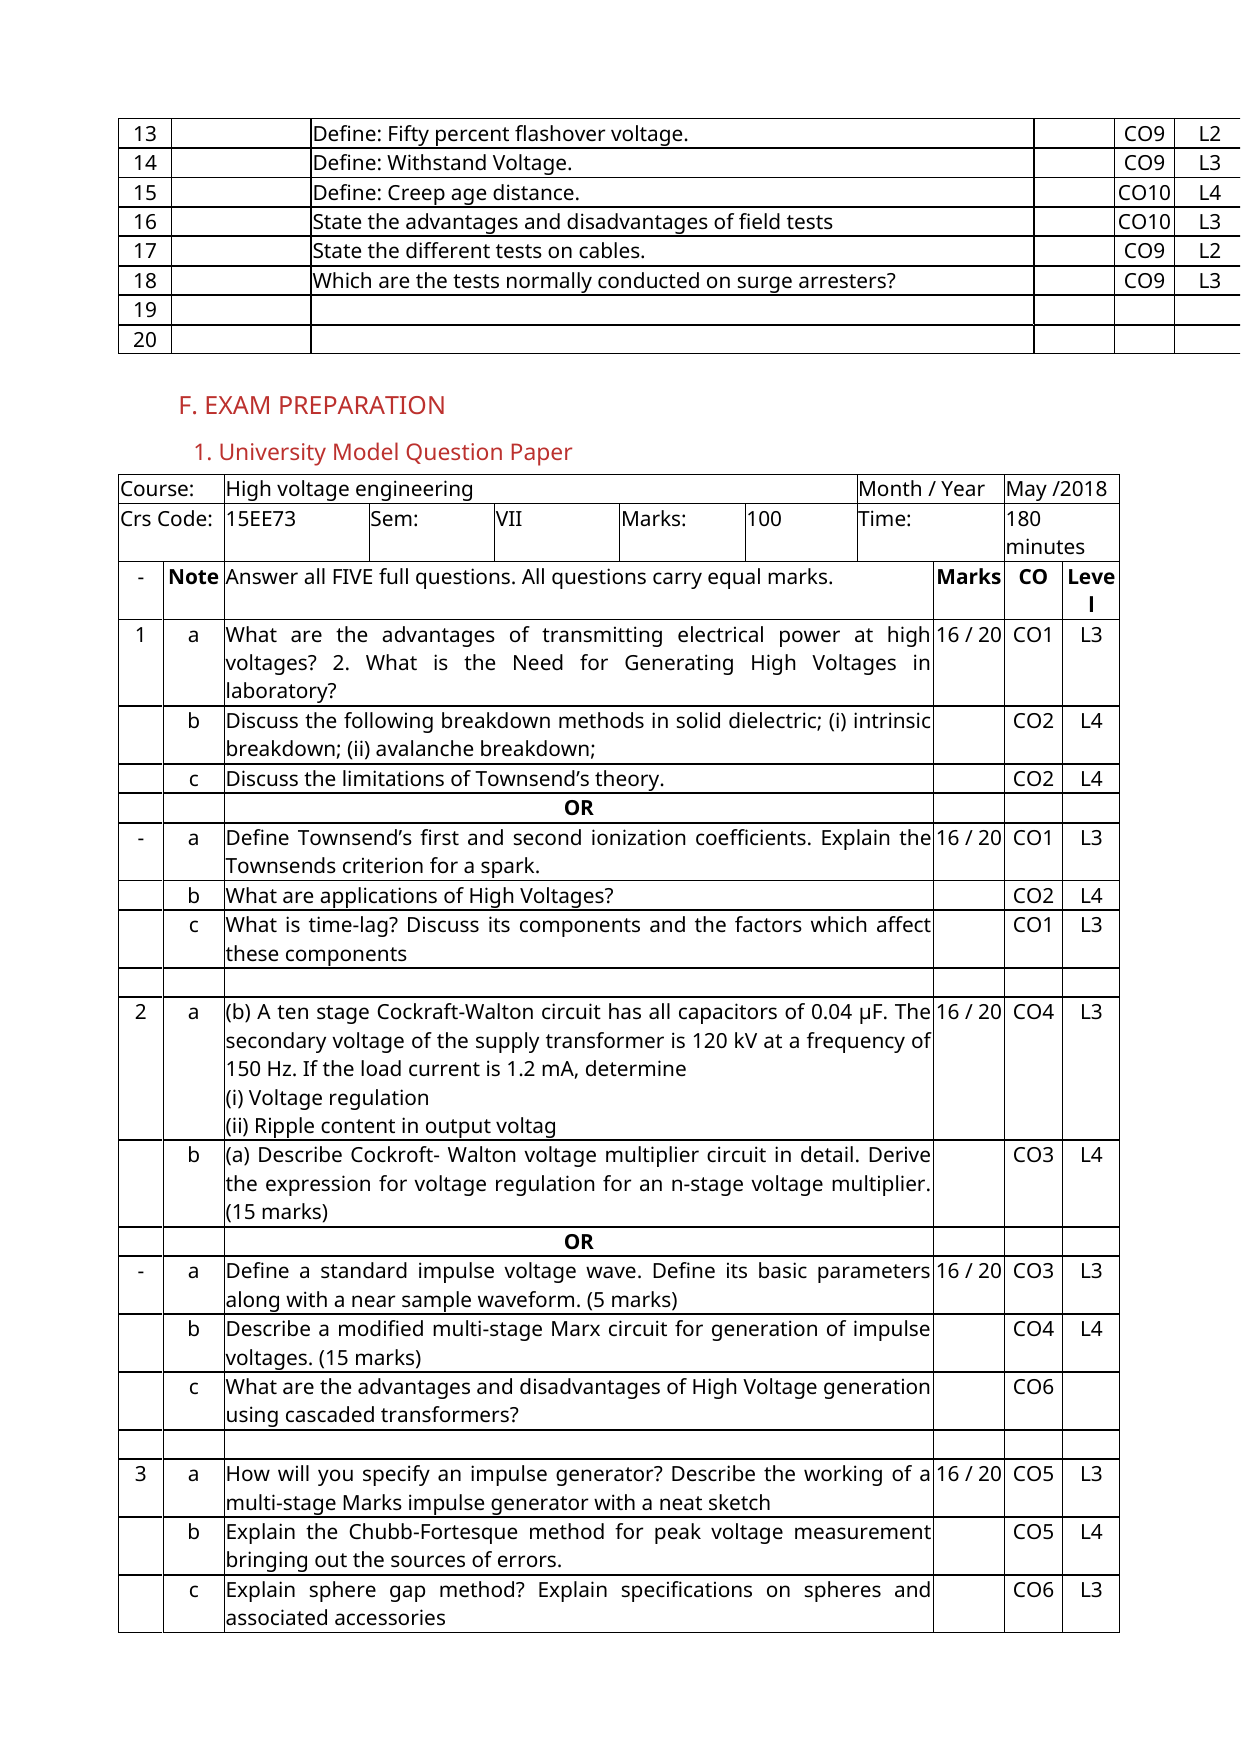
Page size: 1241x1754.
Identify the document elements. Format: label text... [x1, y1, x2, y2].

table_cell L2 [1175, 119, 1240, 147]
table_cell [934, 969, 1004, 996]
table_cell Define a standard impulse voltage wave. Define its basic parameters along with a near sample waveform. (5 marks) [225, 1257, 933, 1313]
table_cell 15 [119, 178, 171, 206]
table_cell [119, 1431, 162, 1458]
table_cell CO2 [1005, 881, 1062, 909]
table_cell [225, 969, 933, 996]
table_cell Marks: [620, 504, 744, 561]
table_cell L3 [1063, 824, 1119, 880]
table_cell 16 [119, 208, 171, 235]
table_cell 20 [119, 326, 171, 353]
table_cell CO2 [1005, 765, 1062, 792]
text 1. University Model Question Paper [118, 434, 1122, 468]
table_cell Sem: [370, 504, 494, 561]
table_cell c [164, 765, 224, 792]
table_cell CO1 [1005, 824, 1062, 880]
table_cell 16 / 20 [934, 824, 1004, 880]
table_cell L4 [1063, 1518, 1119, 1574]
table_cell What are applications of High Voltages? [225, 881, 933, 909]
table_cell OR [225, 794, 933, 822]
table_cell CO4 [1005, 1315, 1062, 1371]
table_cell [172, 119, 310, 147]
table_cell [164, 794, 224, 822]
table_cell 3 [119, 1460, 162, 1516]
table_cell [934, 1431, 1004, 1458]
table_cell [934, 881, 1004, 909]
table_cell L4 [1063, 1315, 1119, 1371]
table_cell 17 [119, 237, 171, 265]
table_cell CO4 [1005, 998, 1062, 1139]
table_cell 15EE73 [225, 504, 369, 561]
table_cell CO3 [1005, 1257, 1062, 1313]
table_cell Describe a modified multi-stage Marx circuit for generation of impulse voltages. (15 marks) [225, 1315, 933, 1371]
table_cell [1063, 969, 1119, 996]
table_cell CO3 [1005, 1141, 1062, 1226]
table_cell [172, 178, 310, 206]
table_cell 100 [746, 504, 856, 561]
table_cell Explain sphere gap method? Explain specifications on spheres and associated accessories [225, 1576, 933, 1632]
table_cell L3 [1063, 1257, 1119, 1313]
table_cell What are the advantages and disadvantages of High Voltage generation using cascaded transformers? [225, 1373, 933, 1429]
table_cell CO9 [1115, 119, 1174, 147]
table_cell L3 [1063, 620, 1119, 705]
table_cell VII [495, 504, 619, 561]
table_cell [119, 881, 162, 909]
table_cell [934, 1518, 1004, 1574]
table_cell L4 [1063, 707, 1119, 763]
table_cell [934, 1141, 1004, 1226]
table_cell [1035, 326, 1114, 353]
table_cell L3 [1175, 267, 1240, 294]
table_cell [1035, 267, 1114, 294]
table_header Course: [119, 475, 224, 503]
table_cell 2 [119, 998, 162, 1139]
table_cell [164, 1431, 224, 1458]
table_cell L3 [1063, 1576, 1119, 1632]
table_cell L3 [1175, 208, 1240, 235]
table_cell Answer all FIVE full questions. All questions carry equal marks. [225, 562, 933, 619]
table_cell [1005, 969, 1062, 996]
table_cell a [164, 620, 224, 705]
table_cell [934, 1315, 1004, 1371]
table_cell [164, 1228, 224, 1255]
table_cell [172, 267, 310, 294]
table_cell [312, 296, 1033, 324]
table_cell 16 / 20 [934, 1257, 1004, 1313]
table_cell c [164, 1373, 224, 1429]
table_cell Explain the Chubb-Fortesque method for peak voltage measurement bringing out the sources of errors. [225, 1518, 933, 1574]
table_cell a [164, 1460, 224, 1516]
table_cell [164, 969, 224, 996]
table_cell 19 [119, 296, 171, 324]
table_cell L4 [1175, 178, 1240, 206]
table_cell CO6 [1005, 1373, 1062, 1429]
table_cell 16 / 20 [934, 998, 1004, 1139]
text F. EXAM PREPARATION [118, 388, 1122, 422]
table_cell OR [225, 1228, 933, 1255]
table_cell [1035, 208, 1114, 235]
table_cell [1175, 326, 1240, 353]
table_cell CO1 [1005, 911, 1062, 967]
table_header May /2018 [1005, 475, 1119, 503]
table_cell [1063, 1373, 1119, 1429]
table_cell [1035, 296, 1114, 324]
table_cell CO2 [1005, 707, 1062, 763]
table_cell [1005, 794, 1062, 822]
table_cell [119, 1315, 162, 1371]
table_cell Define Townsend’s first and second ionization coefficients. Explain the Townsends criterion for a spark. [225, 824, 933, 880]
table_cell Discuss the limitations of Townsend’s theory. [225, 765, 933, 792]
table_cell [119, 765, 162, 792]
table_cell [1005, 1228, 1062, 1255]
table_cell Time: [858, 504, 1004, 561]
table_cell L4 [1063, 881, 1119, 909]
table_cell 180 minutes [1005, 504, 1119, 561]
table_cell [934, 1228, 1004, 1255]
table_cell 13 [119, 119, 171, 147]
table_cell 16 / 20 [934, 620, 1004, 705]
table_cell Define: Fifty percent flashover voltage. [312, 119, 1033, 147]
table_cell - [119, 562, 162, 619]
table_cell a [164, 1257, 224, 1313]
table_cell CO10 [1115, 208, 1174, 235]
table_cell - [119, 824, 162, 880]
table_cell a [164, 998, 224, 1139]
table_cell b [164, 881, 224, 909]
table_cell CO10 [1115, 178, 1174, 206]
table_cell L3 [1063, 911, 1119, 967]
table_cell L2 [1175, 237, 1240, 265]
table_cell Which are the tests normally conducted on surge arresters? [312, 267, 1033, 294]
table_cell 1 [119, 620, 162, 705]
table_cell Define: Withstand Voltage. [312, 149, 1033, 177]
table_cell How will you specify an impulse generator? Describe the working of a multi-stage Marks impulse generator with a neat sketch [225, 1460, 933, 1516]
table_cell L4 [1063, 1141, 1119, 1226]
table_cell Crs Code: [119, 504, 224, 561]
table_cell [172, 237, 310, 265]
table_cell [1005, 1431, 1062, 1458]
table_cell b [164, 1518, 224, 1574]
table_cell [119, 1518, 162, 1574]
table_cell CO9 [1115, 149, 1174, 177]
table_cell [119, 1141, 162, 1226]
table_cell [934, 911, 1004, 967]
table_cell [1063, 794, 1119, 822]
table_header High voltage engineering [225, 475, 856, 503]
table_cell b [164, 1315, 224, 1371]
table_cell [119, 1576, 162, 1632]
table_cell [172, 149, 310, 177]
table_cell [1063, 1431, 1119, 1458]
table_cell [1035, 178, 1114, 206]
table_cell [312, 326, 1033, 353]
table_cell L4 [1063, 765, 1119, 792]
table_cell [934, 1373, 1004, 1429]
table_cell CO5 [1005, 1460, 1062, 1516]
table_cell b [164, 707, 224, 763]
table_cell State the different tests on cables. [312, 237, 1033, 265]
table_cell (a) Describe Cockroft- Walton voltage multiplier circuit in detail. Derive the expression for voltage regulation for an n-stage voltage multiplier. (15 marks) [225, 1141, 933, 1226]
table_cell [119, 1228, 162, 1255]
table_cell [225, 1431, 933, 1458]
table_cell [119, 969, 162, 996]
table_cell [934, 707, 1004, 763]
table_cell 18 [119, 267, 171, 294]
table_cell - [119, 1257, 162, 1313]
table_cell [119, 707, 162, 763]
table_cell (b) A ten stage Cockraft-Walton circuit has all capacitors of 0.04 µF. The secondary voltage of the supply transformer is 120 kV at a frequency of 150 Hz. If the load current is 1.2 mA, determine (i) Voltage regulation (ii) Ripple content in output voltag [225, 998, 933, 1139]
table_cell [1063, 1228, 1119, 1255]
table_cell CO [1005, 562, 1062, 619]
table_cell CO6 [1005, 1576, 1062, 1632]
table_cell [172, 296, 310, 324]
table_cell L3 [1175, 149, 1240, 177]
table_cell [1035, 119, 1114, 147]
table_cell [934, 794, 1004, 822]
table_cell c [164, 911, 224, 967]
table_cell [172, 326, 310, 353]
table_cell What are the advantages of transmitting electrical power at high voltages? 2. What is the Need for Generating High Voltages in laboratory? [225, 620, 933, 705]
table_cell Note [164, 562, 224, 619]
table_cell L3 [1063, 998, 1119, 1139]
table_cell CO5 [1005, 1518, 1062, 1574]
table_cell [119, 911, 162, 967]
table_cell [1115, 296, 1174, 324]
table_cell 16 / 20 [934, 1460, 1004, 1516]
table_header Month / Year [858, 475, 1004, 503]
table_cell L3 [1063, 1460, 1119, 1516]
table_cell 14 [119, 149, 171, 177]
table_cell CO9 [1115, 267, 1174, 294]
table_cell CO9 [1115, 237, 1174, 265]
table_cell [1035, 149, 1114, 177]
table_cell [119, 1373, 162, 1429]
table_cell [119, 794, 162, 822]
table_cell State the advantages and disadvantages of field tests [312, 208, 1033, 235]
table_cell [934, 765, 1004, 792]
table_cell [1115, 326, 1174, 353]
table_cell [1175, 296, 1240, 324]
table_cell [934, 1576, 1004, 1632]
table_cell a [164, 824, 224, 880]
table_cell [1035, 237, 1114, 265]
table_cell CO1 [1005, 620, 1062, 705]
table_cell [172, 208, 310, 235]
table_cell Define: Creep age distance. [312, 178, 1033, 206]
table_cell Level [1063, 562, 1119, 619]
table_cell b [164, 1141, 224, 1226]
table_cell What is time-lag? Discuss its components and the factors which affect these components [225, 911, 933, 967]
table_cell c [164, 1576, 224, 1632]
table_cell Discuss the following breakdown methods in solid dielectric; (i) intrinsic breakdown; (ii) avalanche breakdown; [225, 707, 933, 763]
table_cell Marks [934, 562, 1004, 619]
